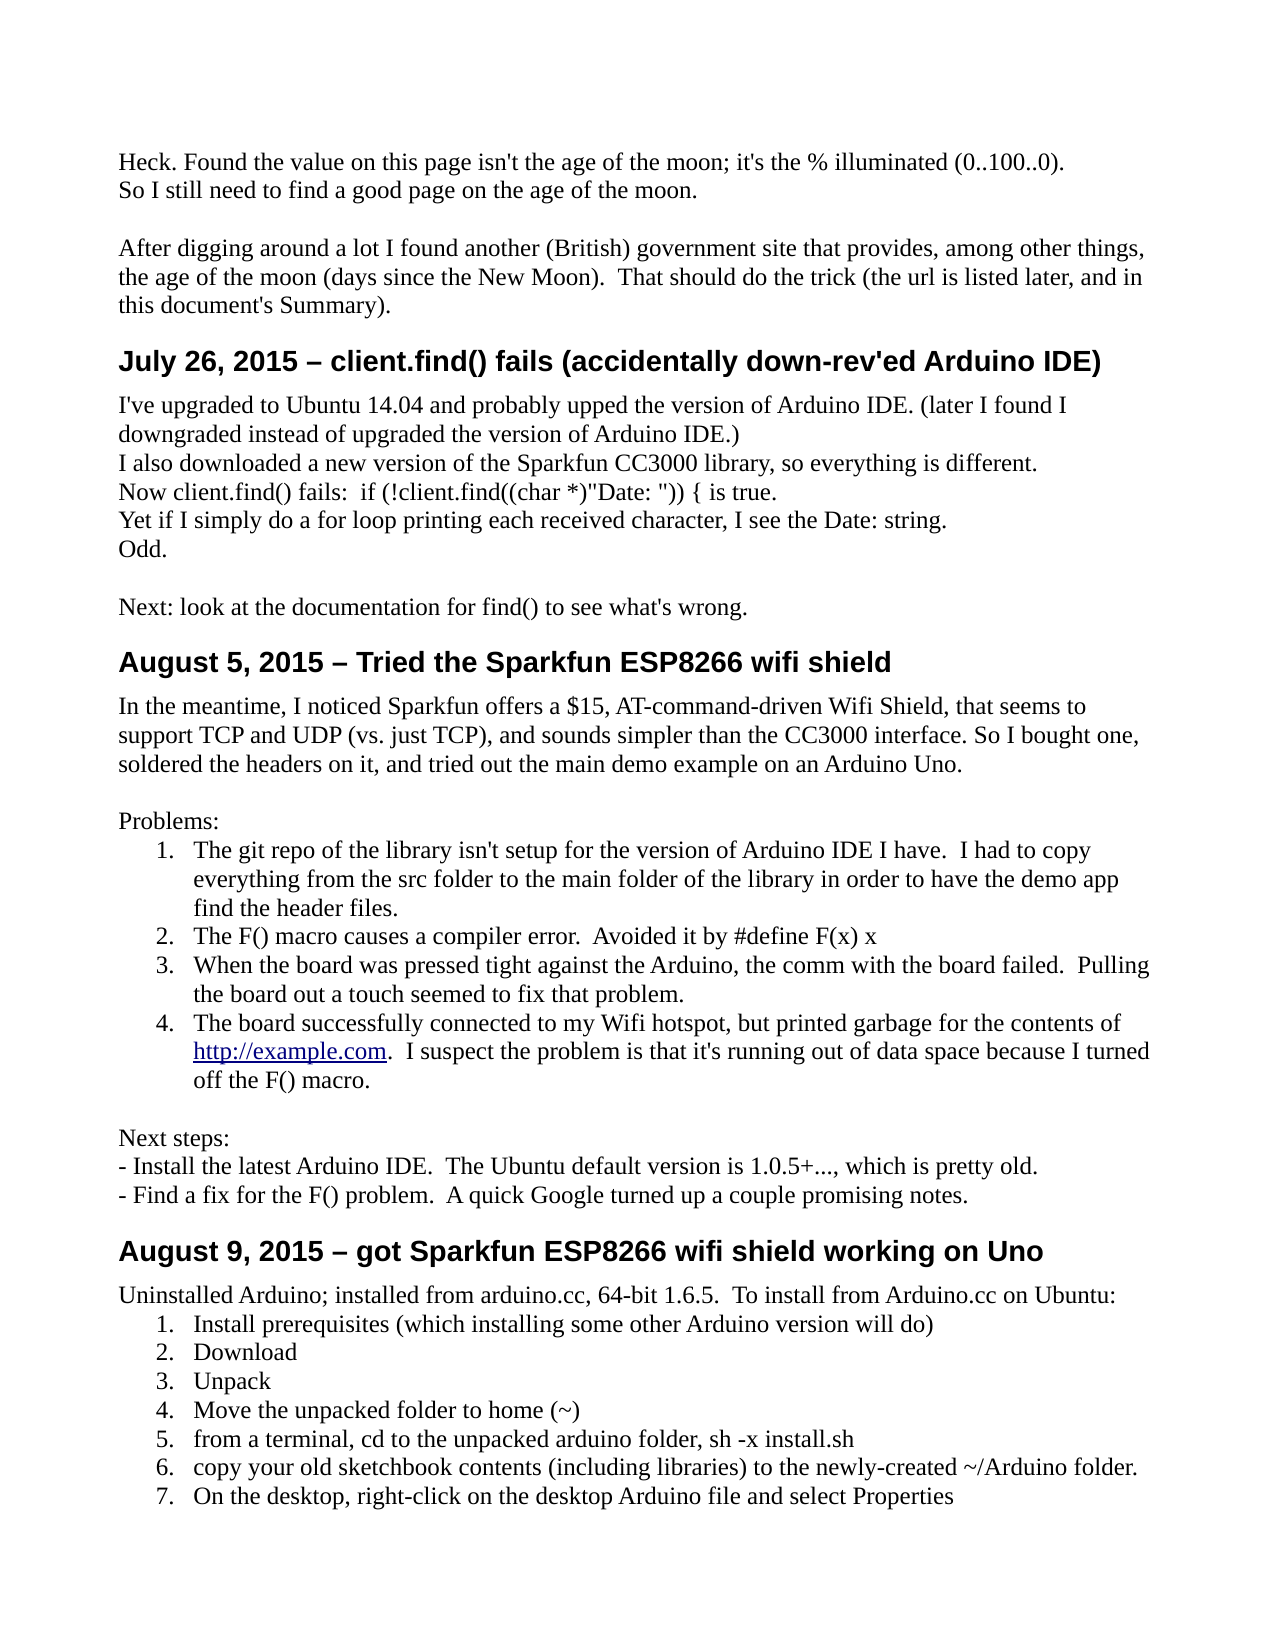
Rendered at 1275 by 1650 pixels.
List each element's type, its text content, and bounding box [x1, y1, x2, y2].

list The git repo of the library isn't setup for the version of Arduino IDE I have. I had to copy everything from the src folder to the main folder of the library in order to have the demo app find the header files. [156, 835, 1157, 921]
text So I still need to find a good page on the age of the moon. [118, 176, 1157, 204]
list Download [156, 1337, 1157, 1366]
text Odd. [118, 534, 1157, 563]
list from a terminal, cd to the unpacked arduino folder, sh -x install.sh [156, 1424, 1157, 1452]
text Uninstalled Arduino; installed from arduino.cc, 64-bit 1.6.5. To install from Arduino.cc on Ubuntu: [118, 1280, 1157, 1309]
text - Find a fix for the F() problem. A quick Google turned up a couple promising notes. [118, 1180, 1157, 1209]
text I've upgraded to Ubuntu 14.04 and probably upped the version of Arduino IDE. (later I found I downgraded instead of upgraded the version of Arduino IDE.) [118, 390, 1157, 448]
text Next steps: [118, 1123, 1157, 1151]
list Install prerequisites (which installing some other Arduino version will do) [156, 1309, 1157, 1337]
text - Install the latest Arduino IDE. The Ubuntu default version is 1.0.5+..., which is pretty old. [118, 1151, 1157, 1180]
text Now client.find() fails: if (!client.find((char *)"Date: ")) { is true. [118, 477, 1157, 505]
subtitle July 26, 2015 – client.find() fails (accidentally down-rev'ed Arduino IDE) [118, 344, 1157, 378]
list Unpack [156, 1366, 1157, 1395]
subtitle August 9, 2015 – got Sparkfun ESP8266 wifi shield working on Uno [118, 1234, 1157, 1267]
text Problems: [118, 806, 1157, 835]
list copy your old sketchbook contents (including libraries) to the newly-created ~/Arduino folder. [156, 1452, 1157, 1481]
list The F() macro causes a compiler error. Avoided it by #define F(x) x [156, 921, 1157, 950]
text After digging around a lot I found another (British) government site that provides, among other things, the age of the moon (days since the New Moon). That should do the trick (the url is listed later, and in this document's Summary). [118, 233, 1157, 319]
text Next: look at the documentation for find() to see what's wrong. [118, 592, 1157, 620]
text Heck. Found the value on this page isn't the age of the moon; it's the % illuminated (0..100..0). [118, 147, 1157, 176]
text I also downloaded a new version of the Sparkfun CC3000 library, so everything is different. [118, 448, 1157, 477]
text In the meantime, I noticed Sparkfun offers a $15, AT-command-driven Wifi Shield, that seems to support TCP and UDP (vs. just TCP), and sounds simpler than the CC3000 interface. So I bought one, soldered the headers on it, and tried out the main demo example on an Arduino Uno. [118, 691, 1157, 778]
list Move the unpacked folder to home (~) [156, 1395, 1157, 1424]
subtitle August 5, 2015 – Tried the Sparkfun ESP8266 wifi shield [118, 645, 1157, 679]
text Yet if I simply do a for loop printing each received character, I see the Date: string. [118, 505, 1157, 534]
list On the desktop, right-click on the desktop Arduino file and select Properties [156, 1481, 1157, 1510]
list When the board was pressed tight against the Arduino, the comm with the board failed. Pulling the board out a touch seemed to fix that problem. [156, 950, 1157, 1008]
list The board successfully connected to my Wifi hotspot, but printed garbage for the contents of http://example.com. I suspect the problem is that it's running out of data space because I turned off the F() macro. [156, 1008, 1157, 1094]
